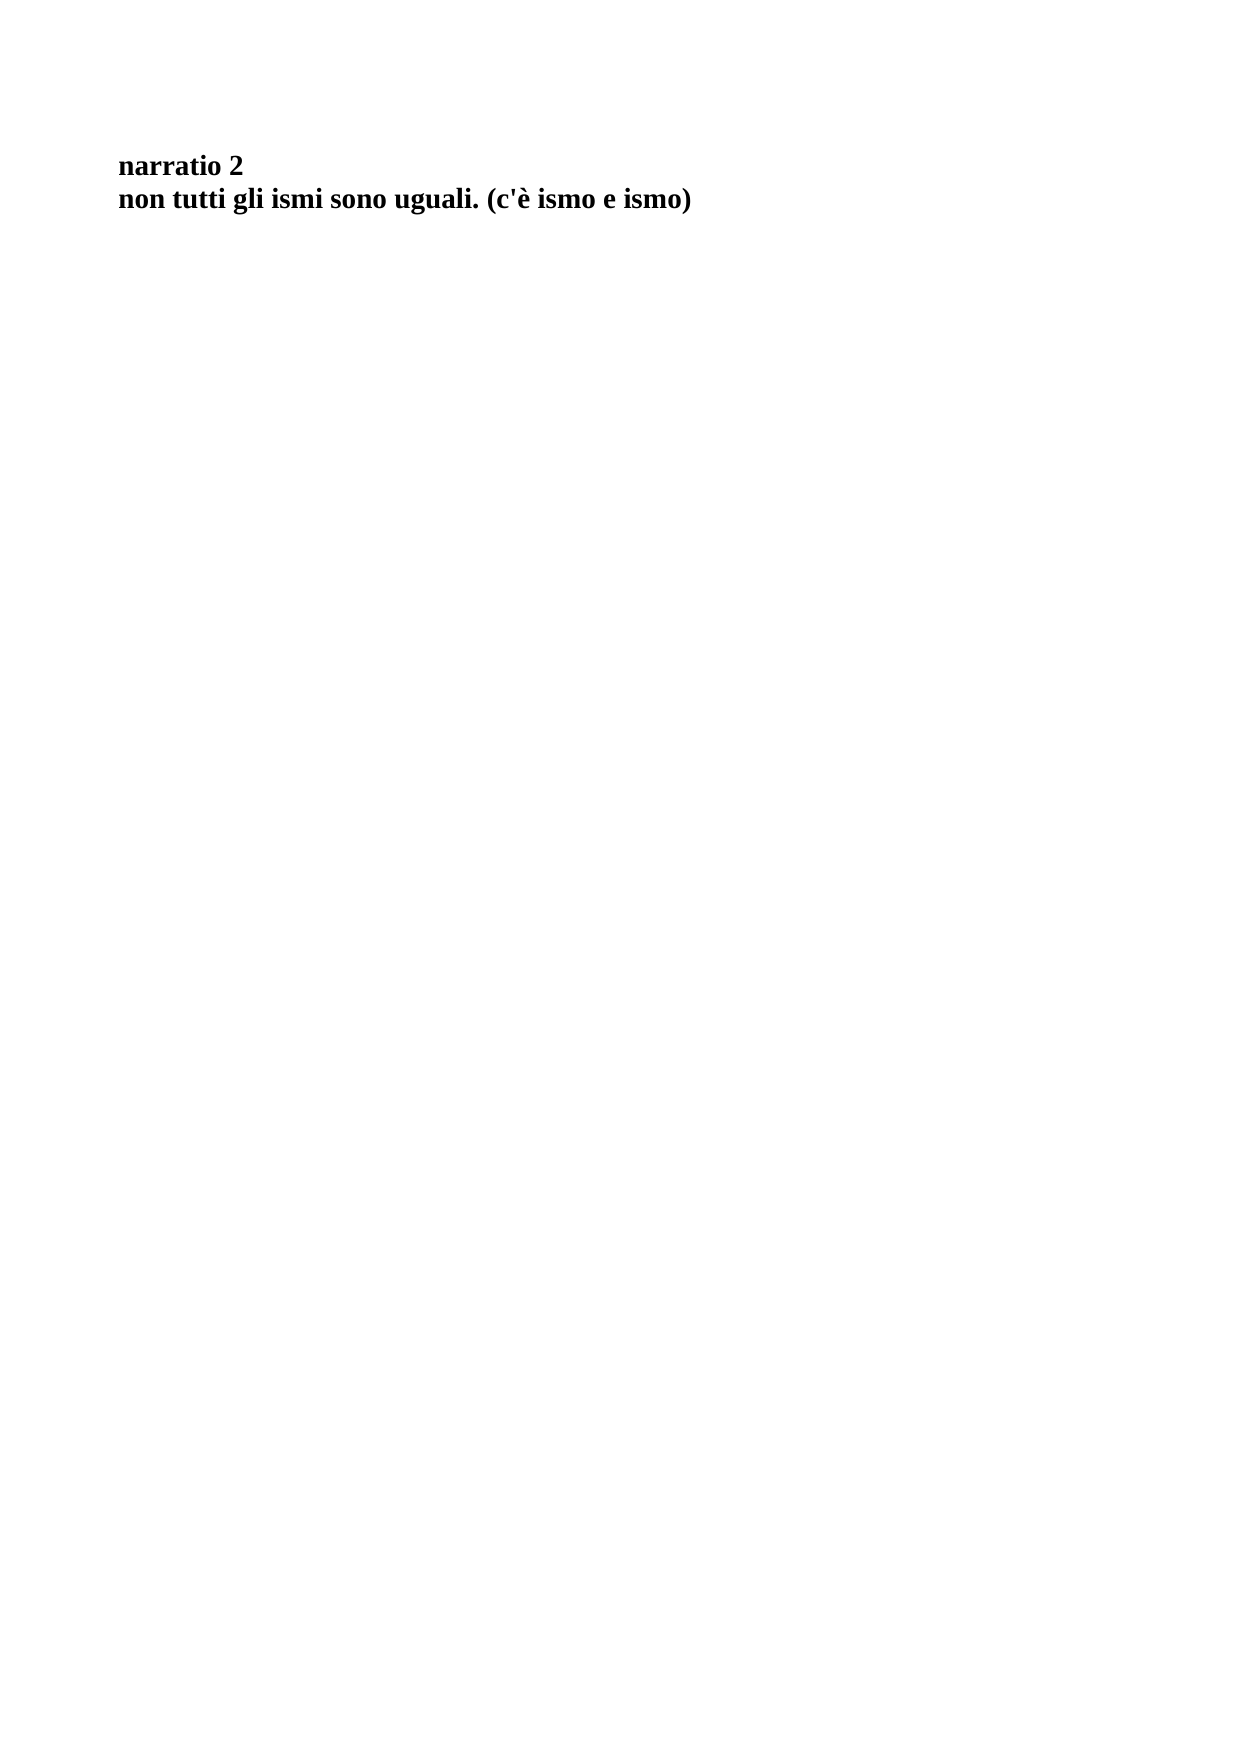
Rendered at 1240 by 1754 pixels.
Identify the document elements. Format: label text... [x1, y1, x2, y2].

text non tutti gli ismi sono uguali. (c'è ismo e ismo) [118, 181, 1121, 215]
text narratio 2 [118, 148, 1121, 181]
